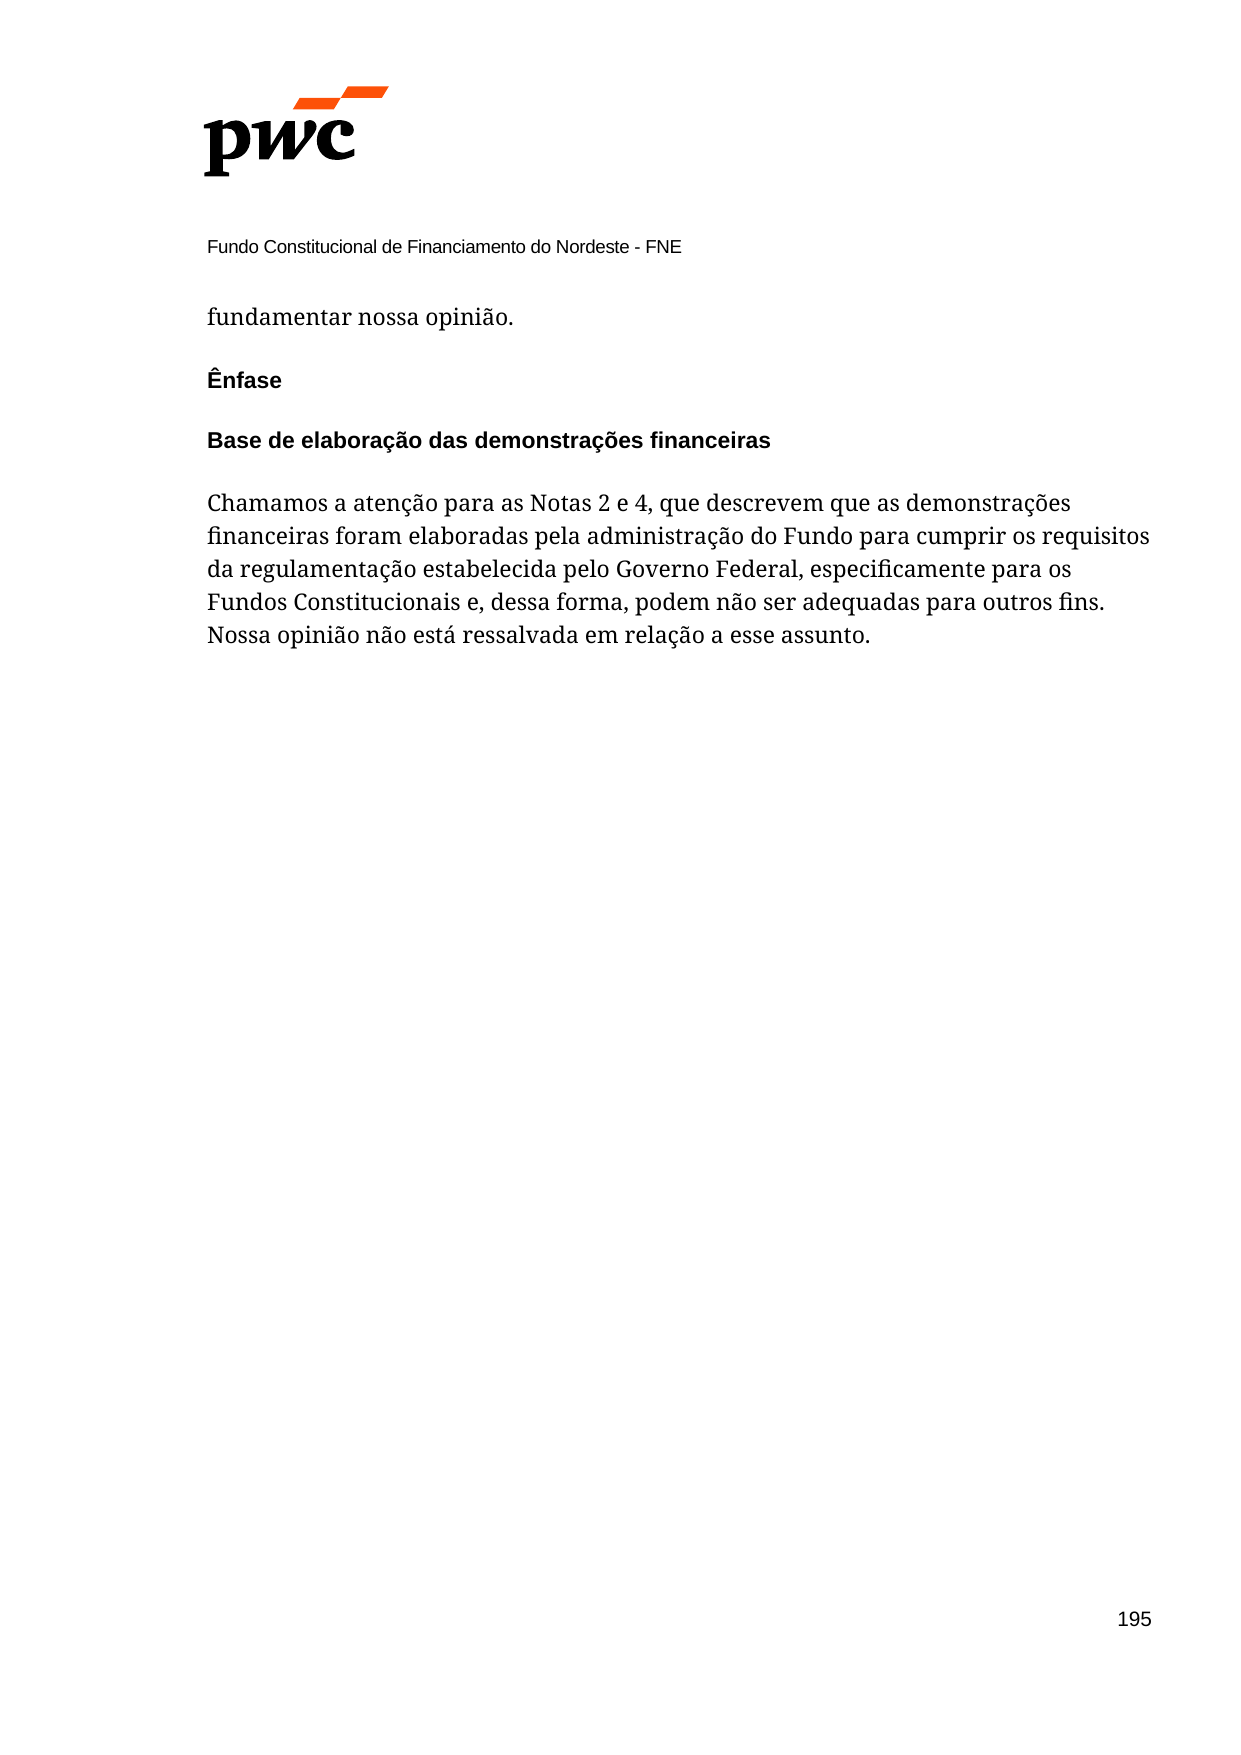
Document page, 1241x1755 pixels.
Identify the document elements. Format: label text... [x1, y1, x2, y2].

text Base de elaboração das demonstrações financeiras [207, 427, 1152, 453]
text fundamentar nossa opinião. [207, 301, 1152, 332]
text Chamamos a atenção para as Notas 2 e 4, que descrevem que as demonstrações financeiras foram elaboradas pela administração do Fundo para cumprir os requisitos da regulamentação estabelecida pelo Governo Federal, especificamente para os Fundos Constitucionais e, dessa forma, podem não ser adequadas para outros fins. Nossa opinião não está ressalvada em relação a esse assunto. [207, 487, 1152, 650]
text Ênfase [207, 367, 1152, 393]
